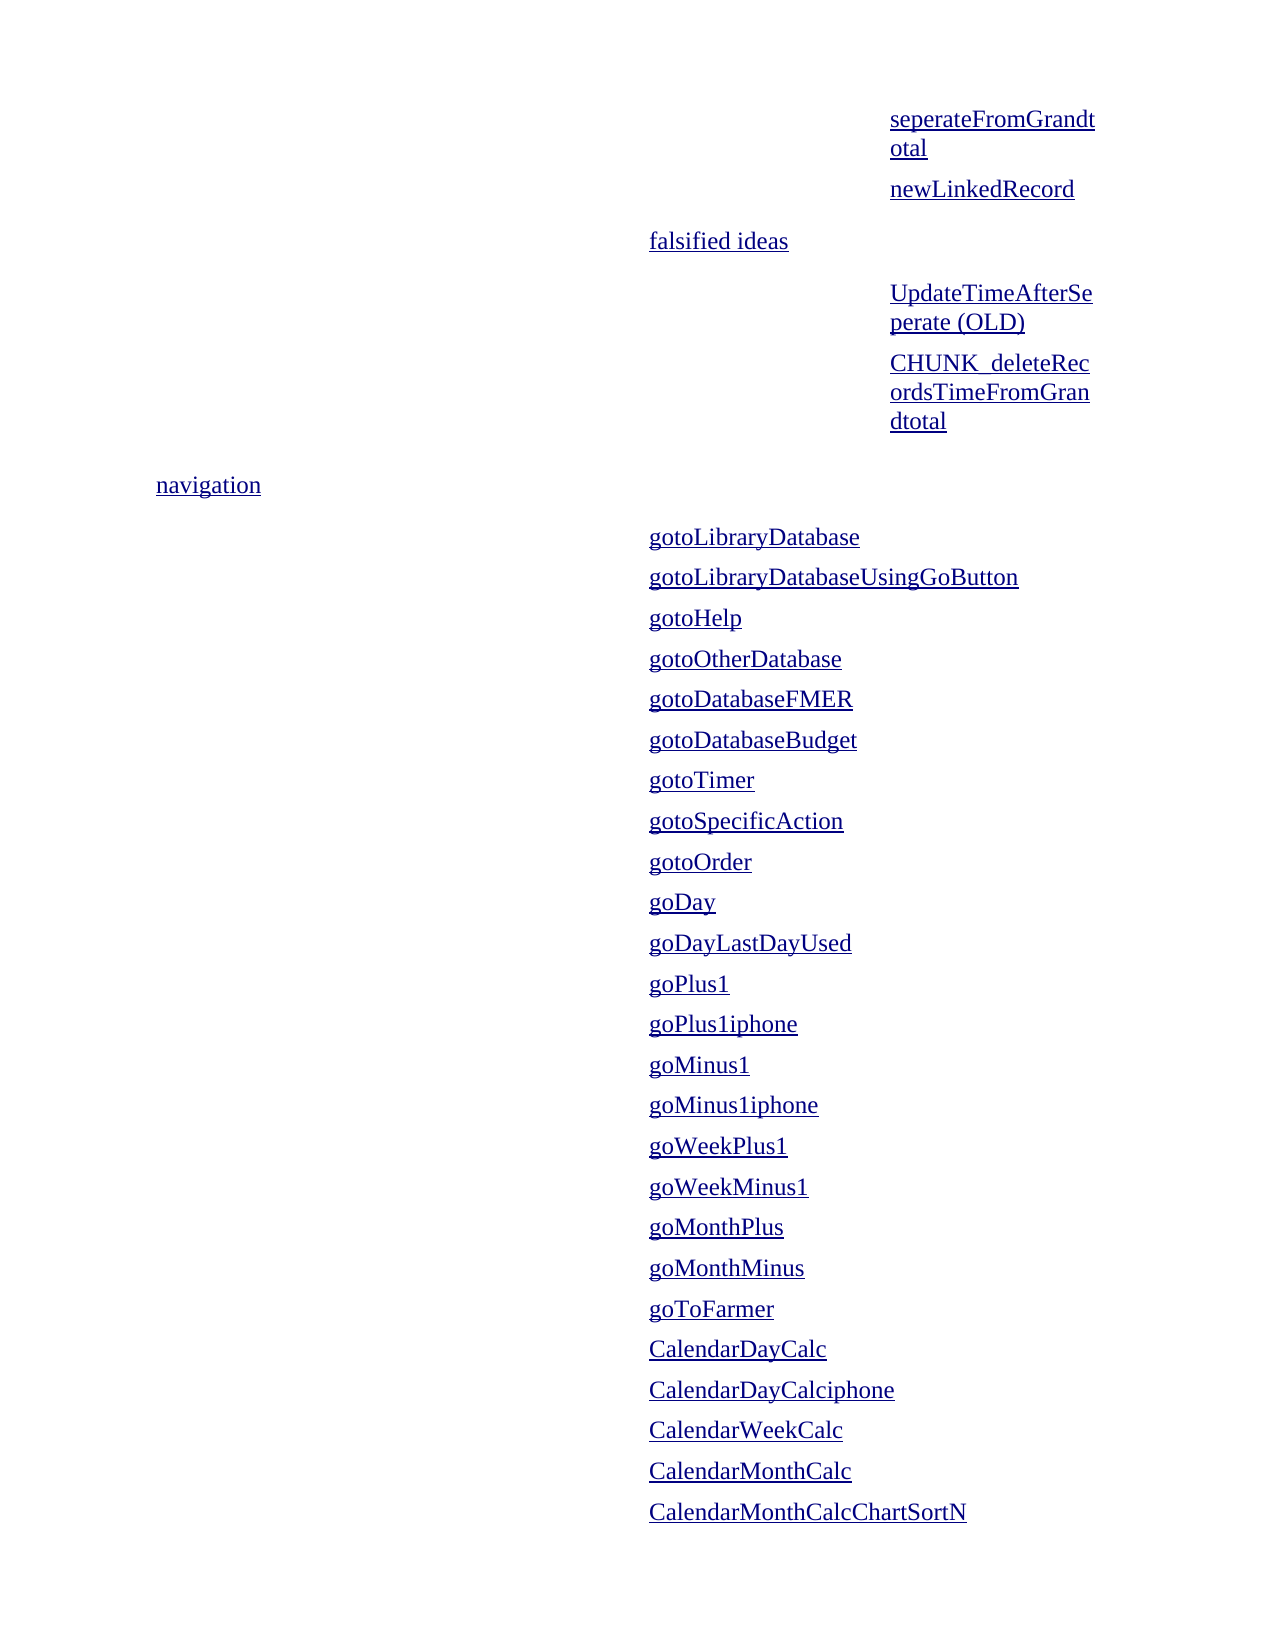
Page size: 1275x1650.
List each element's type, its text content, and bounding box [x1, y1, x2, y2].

table_cell goMonthMinus [643, 1247, 1113, 1287]
table_cell goMonthPlus [643, 1206, 1113, 1247]
table_cell CalendarMonthCalc [643, 1450, 1113, 1491]
table_header [156, 81, 637, 458]
table_cell [643, 86, 1113, 220]
table_cell gotoDatabaseFMER [643, 678, 1113, 719]
table_cell goPlus1iphone [643, 1003, 1113, 1044]
table_cell seperateFromGrandtotal [884, 98, 1102, 168]
table_cell CalendarDayCalciphone [643, 1369, 1113, 1409]
table_cell gotoTimer [643, 759, 1113, 800]
table_header [638, 510, 1119, 1537]
table_cell [643, 260, 1113, 452]
table_header gotoLibraryDatabase [643, 516, 1113, 556]
table_header UpdateTimeAfterSeperate (OLD) [884, 272, 1102, 342]
table_cell gotoSpecificAction [643, 800, 1113, 841]
table_cell gotoLibraryDatabaseUsingGoButton [643, 556, 1113, 597]
table_cell [150, 75, 1125, 463]
table_cell goWeekPlus1 [643, 1125, 1113, 1166]
table_header [156, 510, 637, 1537]
table_header [638, 81, 1119, 458]
table_cell goMinus1iphone [643, 1084, 1113, 1125]
table_header [878, 266, 1108, 446]
table_cell goWeekMinus1 [643, 1166, 1113, 1206]
table_header [878, 92, 1108, 214]
table_cell goMinus1 [643, 1044, 1113, 1084]
table_header [649, 266, 878, 446]
table_cell navigation [150, 464, 1125, 504]
table_cell gotoOtherDatabase [643, 638, 1113, 678]
table_cell CalendarDayCalc [643, 1328, 1113, 1369]
table_cell gotoHelp [643, 597, 1113, 637]
table_cell CHUNK_deleteRecordsTimeFromGrandtotal [884, 342, 1102, 441]
table_cell goPlus1 [643, 963, 1113, 1003]
table_cell gotoOrder [643, 841, 1113, 881]
table_cell newLinkedRecord [884, 168, 1102, 208]
table_cell falsified ideas [643, 220, 1113, 260]
table_cell goToFarmer [643, 1288, 1113, 1328]
table_cell [150, 504, 1125, 1543]
table_cell CalendarMonthCalcChartSortN [643, 1491, 1113, 1531]
table_cell gotoDatabaseBudget [643, 719, 1113, 759]
table_header [649, 92, 878, 214]
table_cell goDay [643, 881, 1113, 922]
table_cell goDayLastDayUsed [643, 922, 1113, 962]
table_cell CalendarWeekCalc [643, 1409, 1113, 1450]
